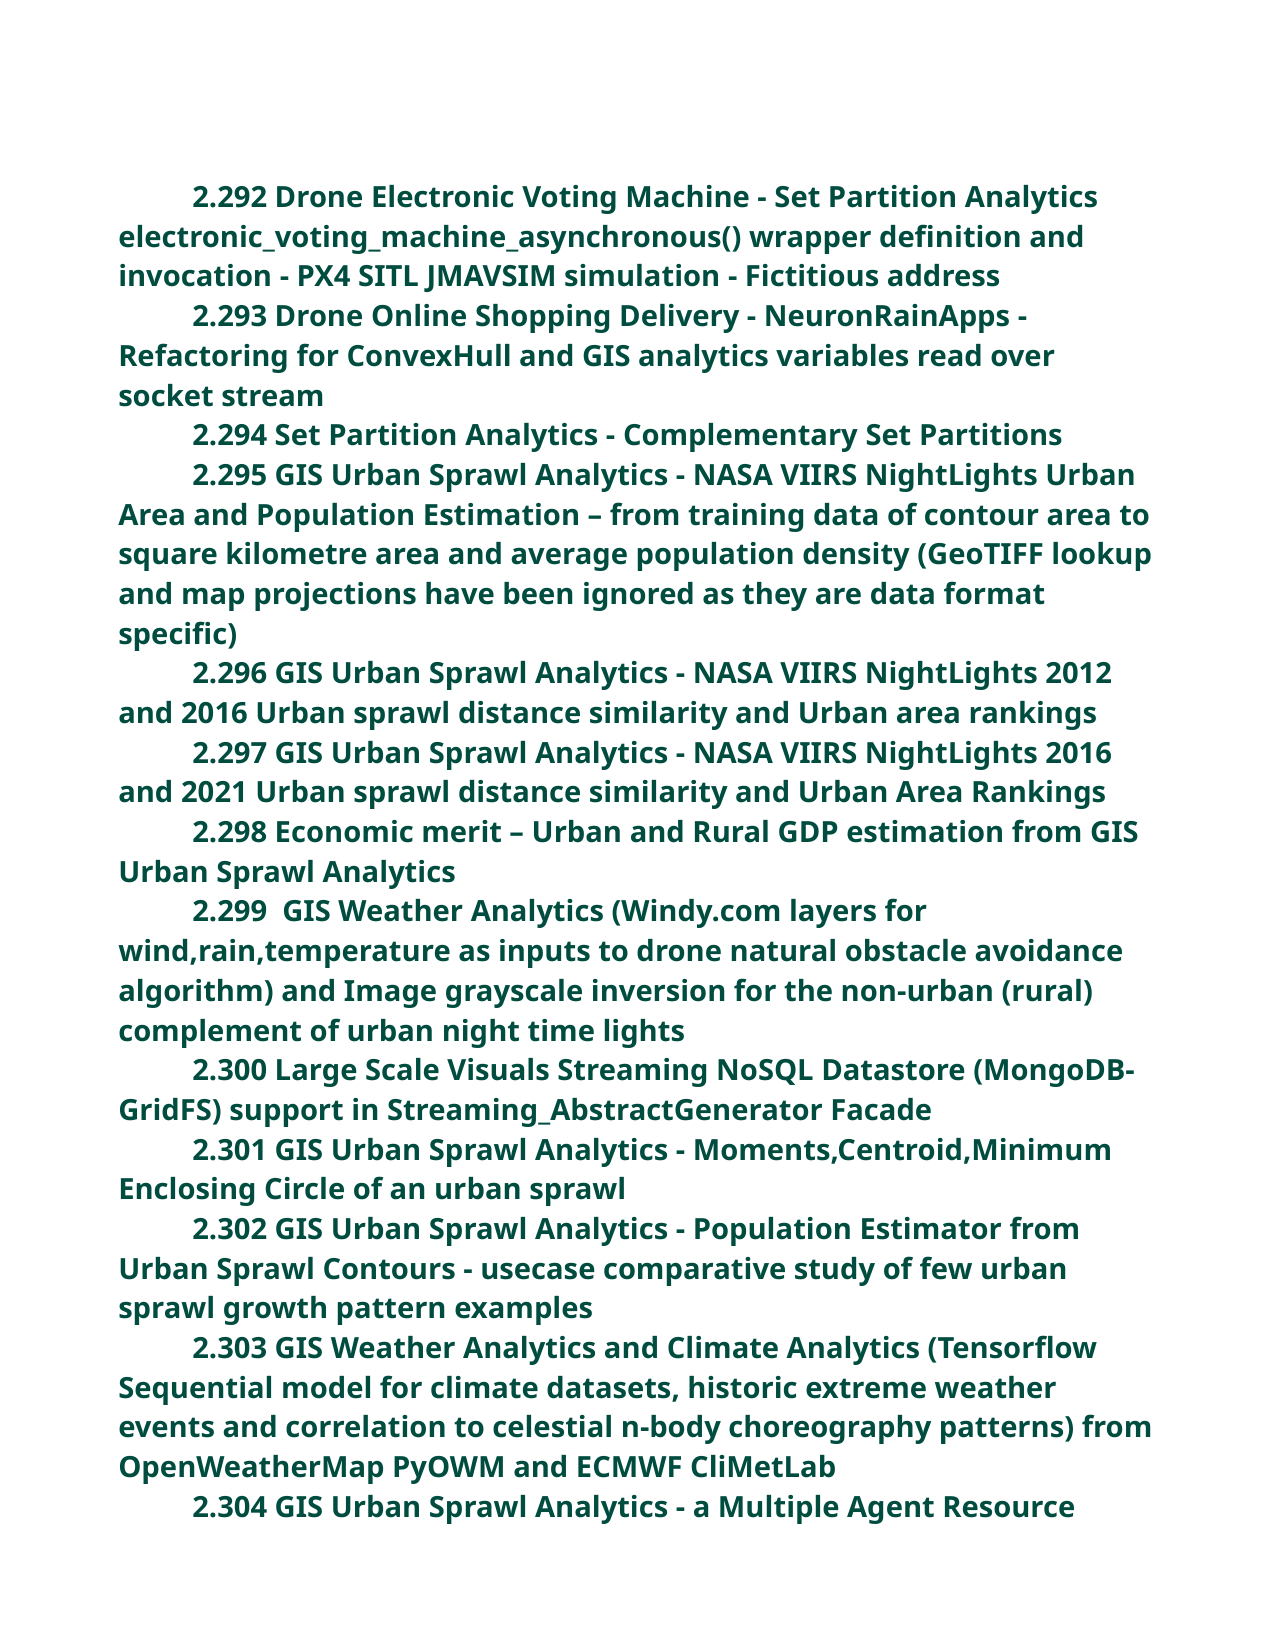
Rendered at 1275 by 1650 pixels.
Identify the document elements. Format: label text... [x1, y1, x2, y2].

text 2.299 GIS Weather Analytics (Windy.com layers for wind,rain,temperature as inputs to drone natural obstacle avoidance algorithm) and Image grayscale inversion for the non-urban (rural) complement of urban night time lights [118, 891, 1157, 1049]
text 2.295 GIS Urban Sprawl Analytics - NASA VIIRS NightLights Urban Area and Population Estimation – from training data of contour area to square kilometre area and average population density (GeoTIFF lookup and map projections have been ignored as they are data format specific) [118, 454, 1157, 653]
text 2.302 GIS Urban Sprawl Analytics - Population Estimator from Urban Sprawl Contours - usecase comparative study of few urban sprawl growth pattern examples [118, 1208, 1157, 1327]
text 2.292 Drone Electronic Voting Machine - Set Partition Analytics electronic_voting_machine_asynchronous() wrapper definition and invocation - PX4 SITL JMAVSIM simulation - Fictitious address [118, 176, 1157, 295]
text 2.304 GIS Urban Sprawl Analytics - a Multiple Agent Resource [118, 1486, 1157, 1526]
text socket stream [118, 375, 1157, 414]
text 2.298 Economic merit – Urban and Rural GDP estimation from GIS Urban Sprawl Analytics [118, 811, 1157, 891]
text 2.301 GIS Urban Sprawl Analytics - Moments,Centroid,Minimum Enclosing Circle of an urban sprawl [118, 1129, 1157, 1208]
text 2.297 GIS Urban Sprawl Analytics - NASA VIIRS NightLights 2016 and 2021 Urban sprawl distance similarity and Urban Area Rankings [118, 732, 1157, 811]
text 2.303 GIS Weather Analytics and Climate Analytics (Tensorflow Sequential model for climate datasets, historic extreme weather events and correlation to celestial n-body choreography patterns) from OpenWeatherMap PyOWM and ECMWF CliMetLab [118, 1327, 1157, 1486]
text 2.296 GIS Urban Sprawl Analytics - NASA VIIRS NightLights 2012 and 2016 Urban sprawl distance similarity and Urban area rankings [118, 653, 1157, 732]
text 2.294 Set Partition Analytics - Complementary Set Partitions [118, 414, 1157, 454]
text 2.300 Large Scale Visuals Streaming NoSQL Datastore (MongoDB-GridFS) support in Streaming_AbstractGenerator Facade [118, 1049, 1157, 1129]
text 2.293 Drone Online Shopping Delivery - NeuronRainApps - Refactoring for ConvexHull and GIS analytics variables read over [118, 295, 1157, 375]
